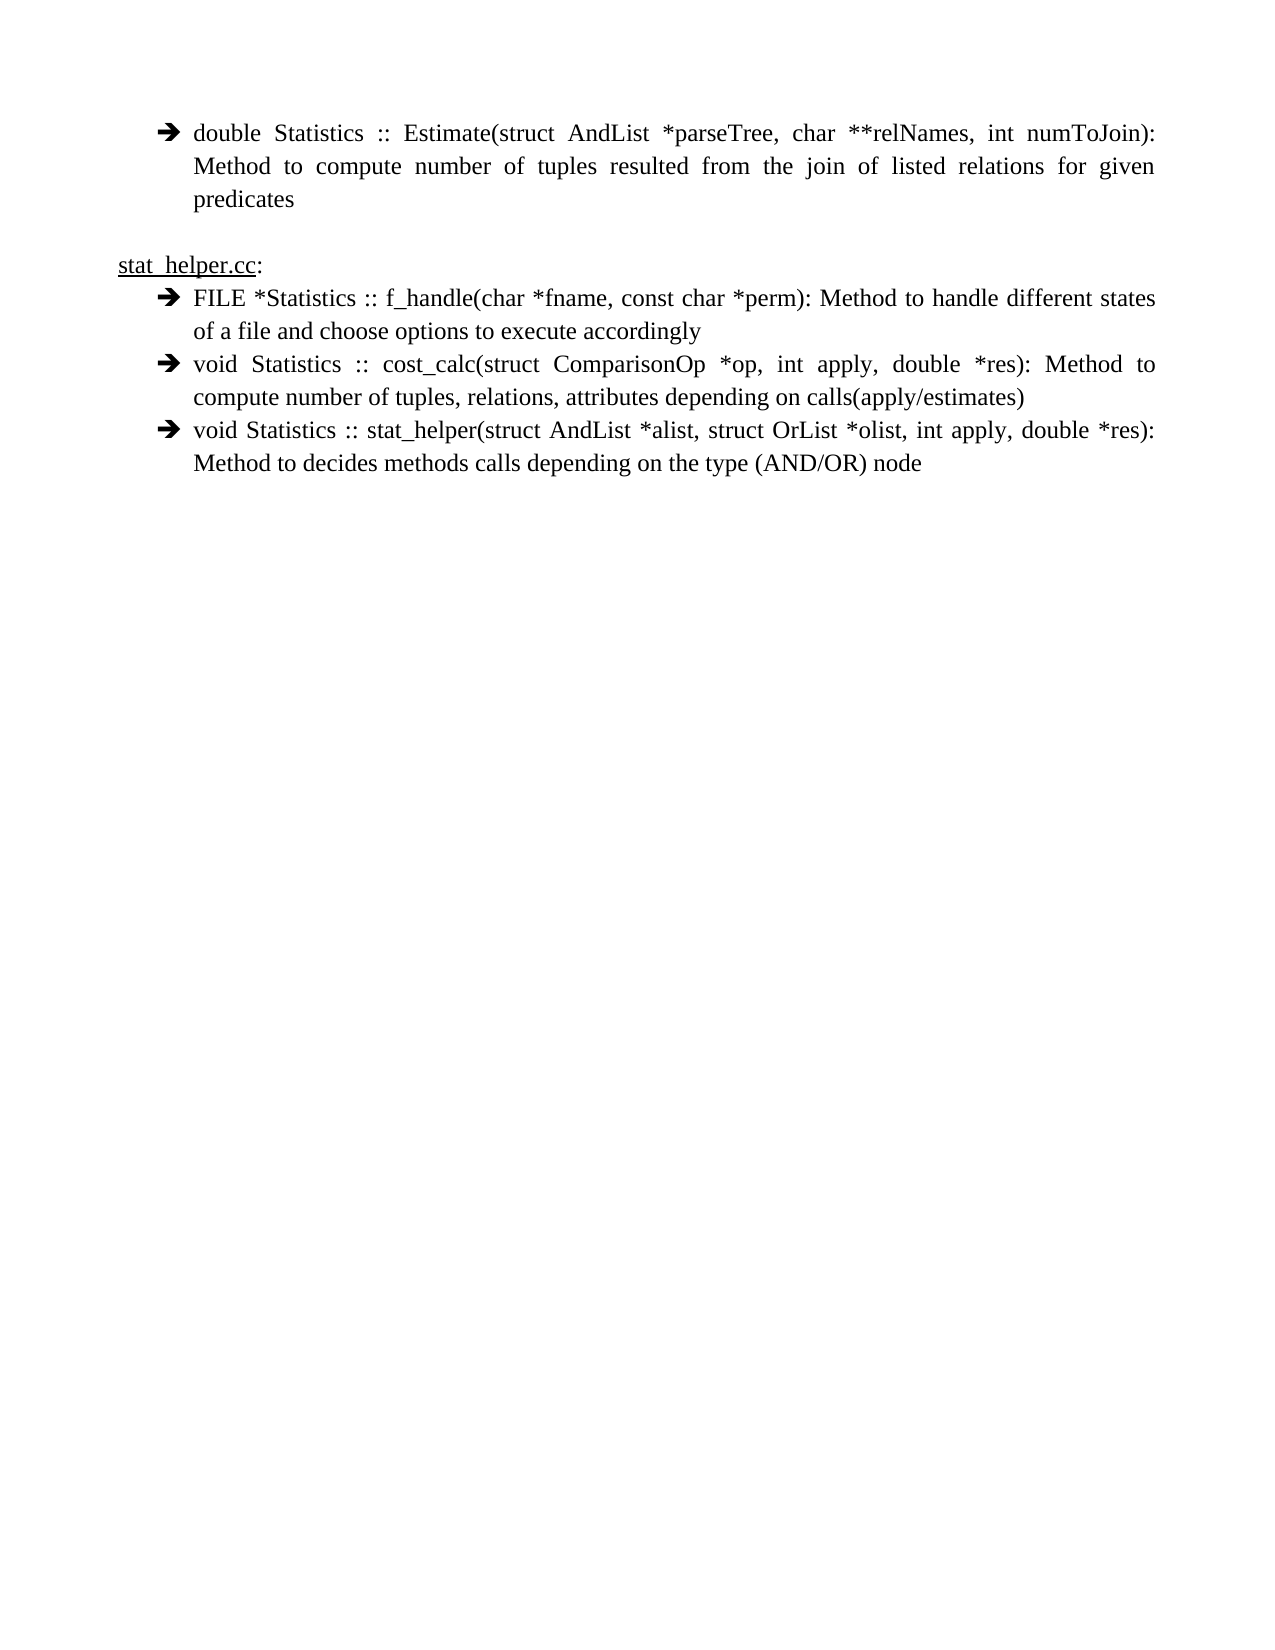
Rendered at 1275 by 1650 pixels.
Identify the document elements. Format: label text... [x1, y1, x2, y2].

list FILE *Statistics :: f_handle(char *fname, const char *perm): Method to handle different states of a file and choose options to execute accordingly [156, 283, 1157, 345]
text stat_helper.cc: [118, 250, 1157, 279]
list void Statistics :: stat_helper(struct AndList *alist, struct OrList *olist, int apply, double *res): Method to decides methods calls depending on the type (AND/OR) node [156, 415, 1157, 477]
list double Statistics :: Estimate(struct AndList *parseTree, char **relNames, int numToJoin): Method to compute number of tuples resulted from the join of listed relations for given predicates [156, 118, 1157, 213]
list void Statistics :: cost_calc(struct ComparisonOp *op, int apply, double *res): Method to compute number of tuples, relations, attributes depending on calls(apply/estimates) [156, 349, 1157, 411]
